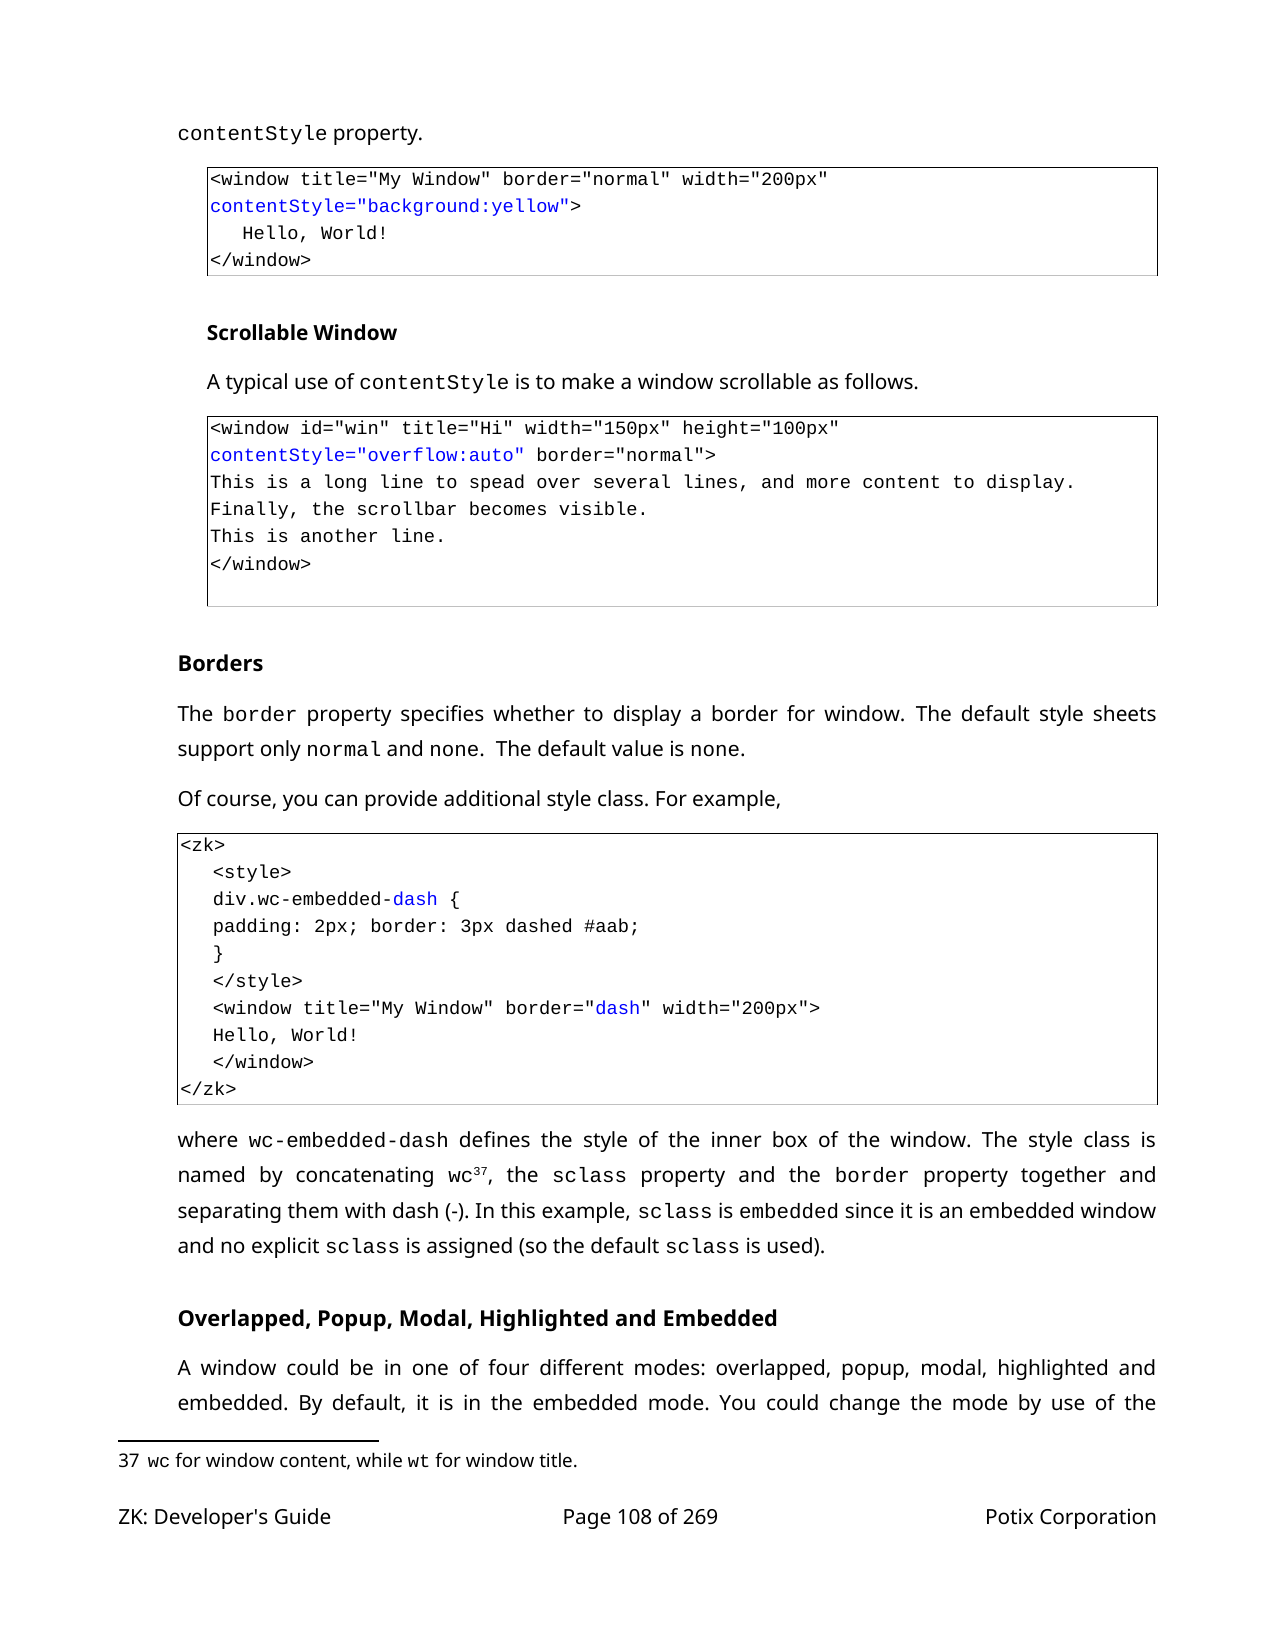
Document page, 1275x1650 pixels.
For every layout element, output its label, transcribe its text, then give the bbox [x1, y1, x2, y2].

text This is a long line to spead over several lines, and more content to display. [208, 470, 1157, 494]
text <style> [178, 860, 1157, 884]
text A typical use of contentStyle is to make a window scrollable as follows. [207, 367, 1157, 395]
text </window> [208, 248, 1157, 275]
text The border property specifies whether to display a border for window. The default style sheets support only normal and none. The default value is none. [177, 699, 1157, 763]
text Hello, World! [208, 221, 1157, 245]
text </style> [178, 968, 1157, 993]
text </window> [208, 551, 1157, 576]
text <window title="My Window" border="normal" width="200px" contentStyle="background:yellow"> [208, 168, 1157, 218]
text This is another line. [208, 524, 1157, 548]
subtitle Overlapped, Popup, Modal, Highlighted and Embedded [177, 1303, 1157, 1333]
text <zk> [178, 834, 1157, 857]
text where wc-embedded-dash defines the style of the inner box of the window. The style class is named by concatenating wc, the sclass property and the border property together and separating them with dash (-). In this example, sclass is embedded since it is an embedded window and no explicit sclass is assigned (so the default sclass is used). [177, 1125, 1157, 1260]
text div.wc-embedded-dash { [178, 887, 1157, 911]
text </zk> [178, 1077, 1157, 1104]
text padding: 2px; border: 3px dashed #aab; [178, 914, 1157, 938]
text <window title="My Window" border="dash" width="200px"> [178, 996, 1157, 1020]
text </window> [178, 1050, 1157, 1074]
text Of course, you can provide additional style class. For example, [177, 784, 1157, 812]
text } [178, 941, 1157, 966]
text A window could be in one of four different modes: overlapped, popup, modal, highlighted and embedded. By default, it is in the embedded mode. You could change the mode by use of the [177, 1353, 1157, 1417]
text <window id="win" title="Hi" width="150px" height="100px" contentStyle="overflow:auto" border="normal"> [208, 417, 1157, 467]
subtitle Borders [177, 648, 1157, 678]
text wc for window content, while wt for window title. [118, 1447, 1157, 1473]
text Finally, the scrollbar becomes visible. [208, 497, 1157, 521]
text Hello, World! [178, 1023, 1157, 1047]
subtitle Scrollable Window [207, 318, 1157, 346]
text contentStyle property. [177, 118, 1157, 147]
